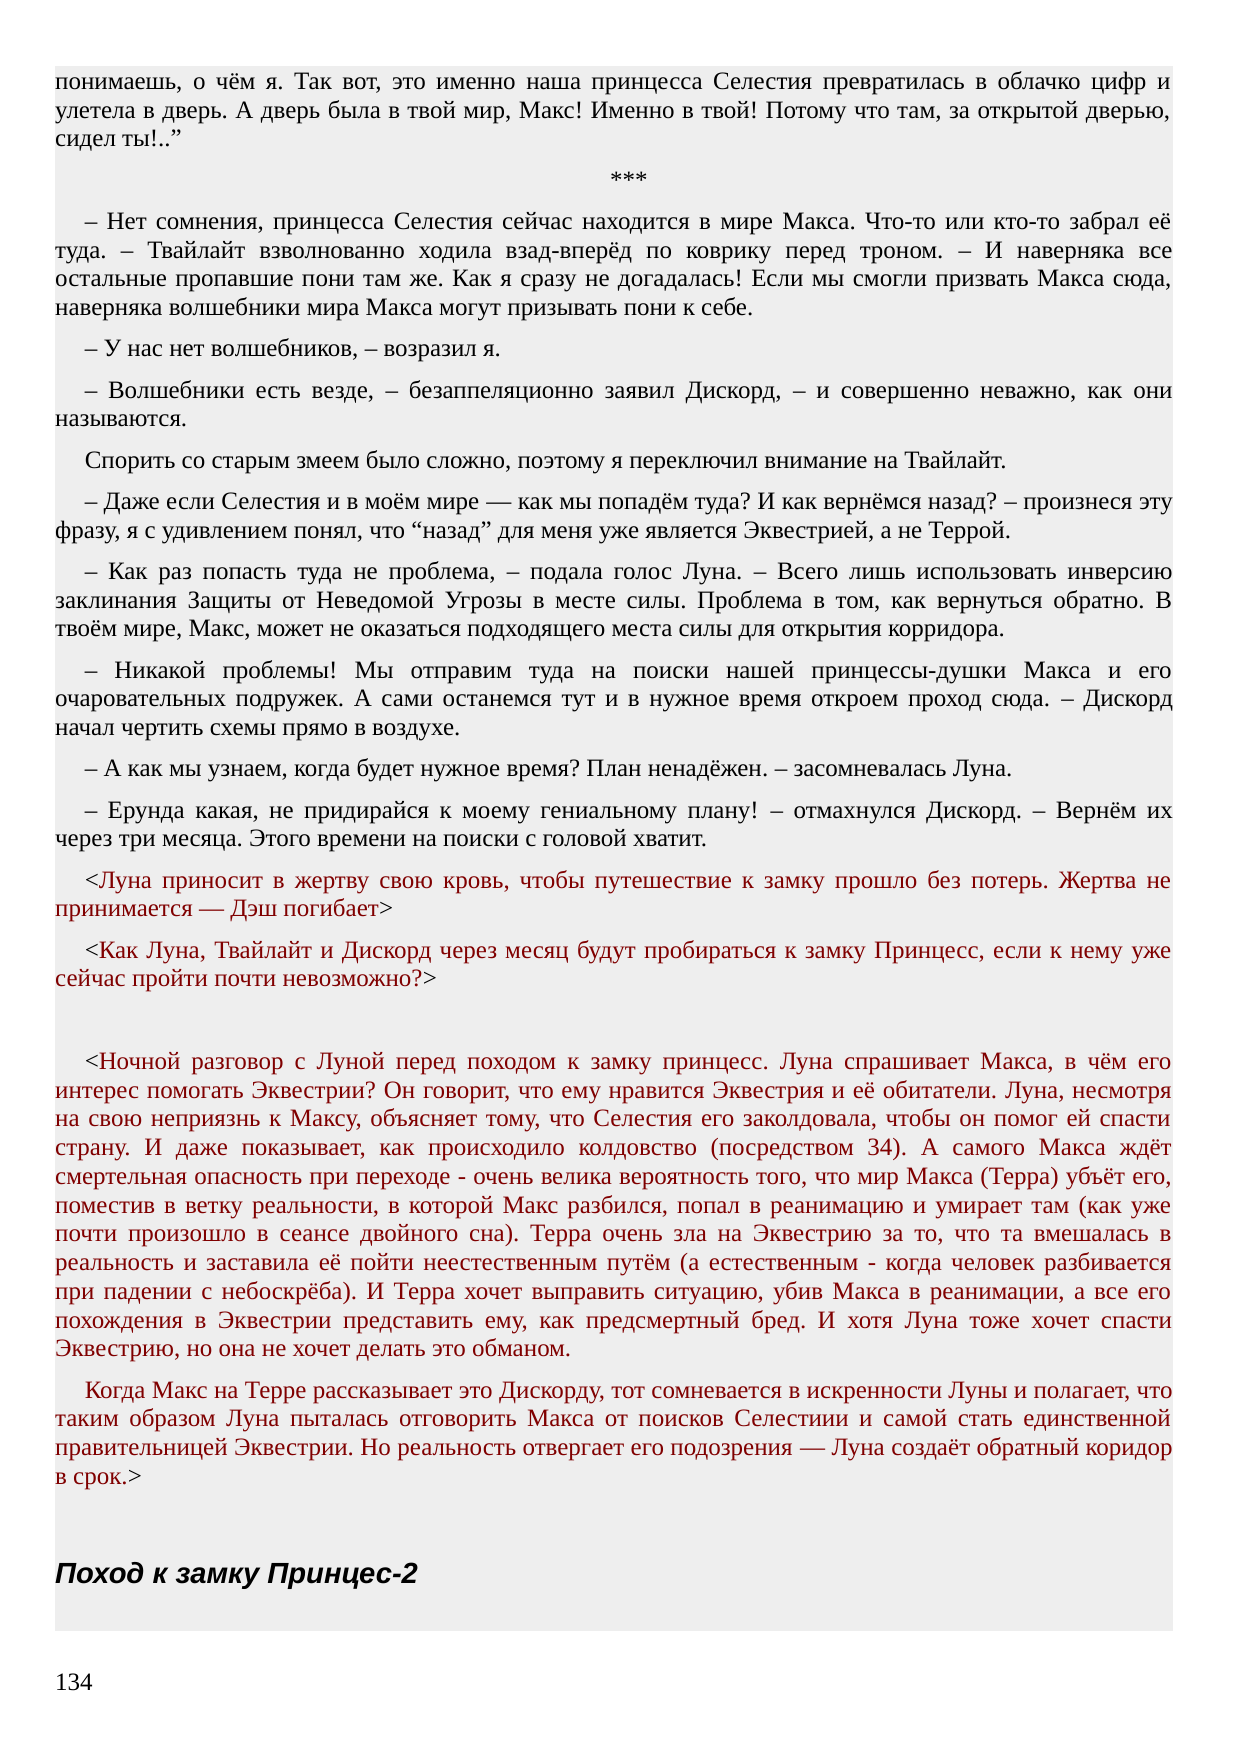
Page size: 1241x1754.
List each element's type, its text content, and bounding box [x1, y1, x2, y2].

text – Никакой проблемы! Мы отправим туда на поиски нашей принцессы-душки Макса и его очаровательных подружек. А сами останемся тут и в нужное время откроем проход сюда. – Дискорд начал чертить схемы прямо в воздухе. [55, 655, 1173, 741]
text <Как Луна, Твайлайт и Дискорд через месяц будут пробираться к замку Принцесс, если к нему уже сейчас пройти почти невозможно?> [55, 935, 1173, 992]
text – У нас нет волшебников, – возразил я. [55, 333, 1173, 362]
text *** [55, 165, 1173, 193]
text Спорить со старым змеем было сложно, поэтому я переключил внимание на Твайлайт. [55, 445, 1173, 473]
subtitle Поход к замку Принцес-2 [55, 1556, 1173, 1589]
text – Нет сомнения, принцесса Селестия сейчас находится в мире Макса. Что-то или кто-то забрал её туда. – Твайлайт взволнованно ходила взад-вперёд по коврику перед троном. – И наверняка все остальные пропавшие пони там же. Как я сразу не догадалась! Если мы смогли призвать Макса сюда, наверняка волшебники мира Макса могут призывать пони к себе. [55, 206, 1173, 321]
text – Ерунда какая, не придирайся к моему гениальному плану! – отмахнулся Дискорд. – Вернём их через три месяца. Этого времени на поиски с головой хватит. [55, 795, 1173, 852]
text <Луна приносит в жертву свою кровь, чтобы путешествие к замку прошло без потерь. Жертва не принимается — Дэш погибает> [55, 865, 1173, 922]
text Когда Макс на Терре рассказывает это Дискорду, тот сомневается в искренности Луны и полагает, что таким образом Луна пыталась отговорить Макса от поисков Селестиии и самой стать единственной правительницей Эквестрии. Но реальность отвергает его подозрения — Луна создаёт обратный коридор в срок.> [55, 1375, 1173, 1490]
text <Ночной разговор с Луной перед походом к замку принцесс. Луна спрашивает Макса, в чём его интерес помогать Эквестрии? Он говорит, что ему нравится Эквестрия и её обитатели. Луна, несмотря на свою неприязнь к Максу, объясняет тому, что Селестия его заколдовала, чтобы он помог ей спасти страну. И даже показывает, как происходило колдовство (посредством 34). А самого Макса ждёт смертельная опасность при переходе - очень велика вероятность того, что мир Макса (Терра) убъёт его, поместив в ветку реальности, в которой Макс разбился, попал в реанимацию и умирает там (как уже почти произошло в сеансе двойного сна). Терра очень зла на Эквестрию за то, что та вмешалась в реальность и заставила её пойти неестественным путём (а естественным - когда человек разбивается при падении с небоскрёба). И Терра хочет выправить ситуацию, убив Макса в реанимации, а все его похождения в Эквестрии представить ему, как предсмертный бред. И хотя Луна тоже хочет спасти Эквестрию, но она не хочет делать это обманом. [55, 1046, 1173, 1362]
text – Даже если Селестия и в моём мире — как мы попадём туда? И как вернёмся назад? – произнеся эту фразу, я с удивлением понял, что “назад” для меня уже является Эквестрией, а не Террой. [55, 486, 1173, 543]
text – Как раз попасть туда не проблема, – подала голос Луна. – Всего лишь использовать инверсию заклинания Защиты от Неведомой Угрозы в месте силы. Проблема в том, как вернуться обратно. В твоём мире, Макс, может не оказаться подходящего места силы для открытия корридора. [55, 556, 1173, 642]
text – А как мы узнаем, когда будет нужное время? План ненадёжен. – засомневалась Луна. [55, 753, 1173, 782]
text – Волшебники есть везде, – безаппеляционно заявил Дискорд, – и совершенно неважно, как они называются. [55, 375, 1173, 432]
text понимаешь, о чём я. Так вот, это именно наша принцесса Селестия превратилась в облачко цифр и улетела в дверь. А дверь была в твой мир, Макс! Именно в твой! Потому что там, за открытой дверью, сидел ты!..” [55, 66, 1173, 152]
